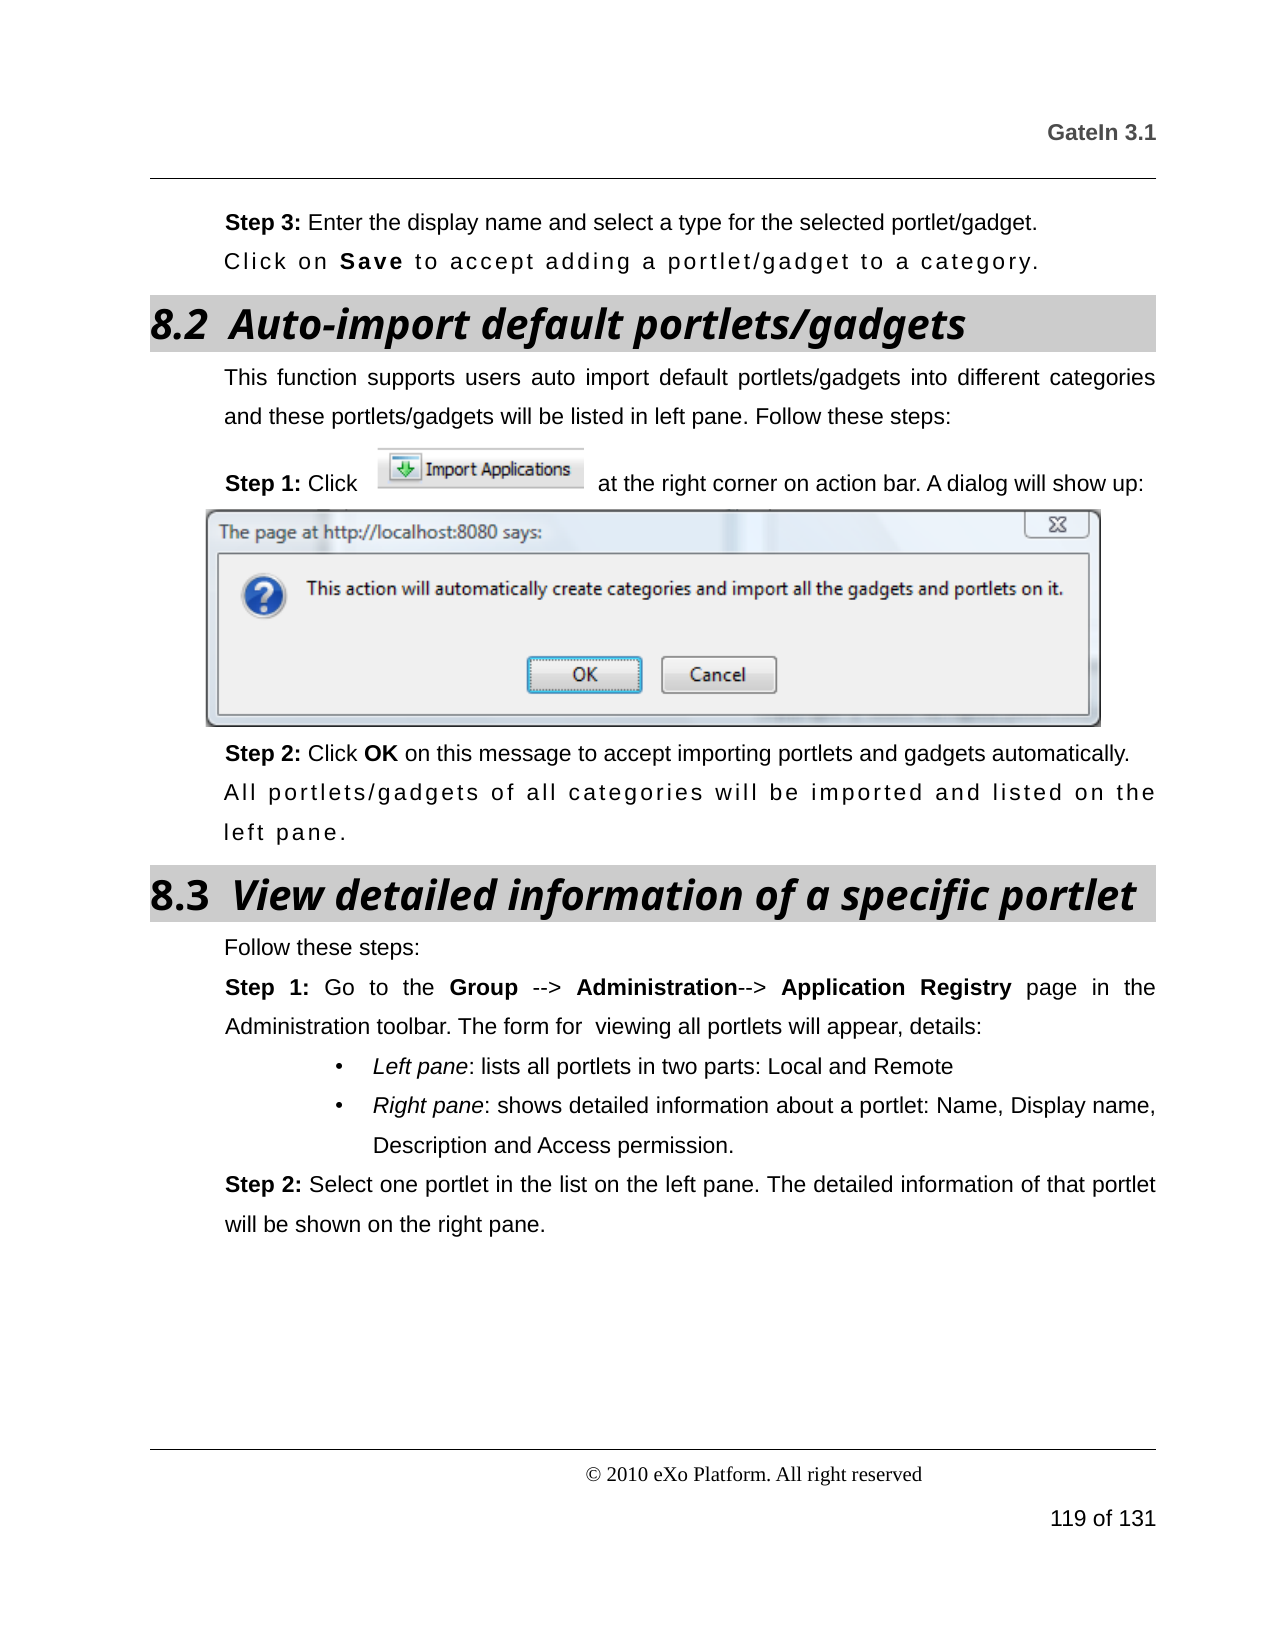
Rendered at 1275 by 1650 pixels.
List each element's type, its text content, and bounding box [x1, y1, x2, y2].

list Step 1: Go to the Group --> Administration--> Application Registry page in the Administration toolbar. The form for viewing all portlets will appear, details: [187, 974, 1156, 1039]
list Step 2: Click OK on this message to accept importing portlets and gadgets automatically. [187, 727, 1156, 766]
list Left pane: lists all portlets in two parts: Local and Remote [335, 1053, 1156, 1079]
picture [377, 442, 584, 492]
text Click on Save to accept adding a portlet/gadget to a category. [150, 248, 1156, 274]
list Right pane: shows detailed information about a portlet: Name, Display name, Description and Access permission. [335, 1092, 1156, 1158]
list Step 2: Select one portlet in the list on the left pane. The detailed information of that portlet will be shown on the right pane. [187, 1171, 1156, 1237]
subtitle Auto-import default portlets/gadgets [150, 295, 1156, 352]
text All portlets/gadgets of all categories will be imported and listed on the left pane. [150, 779, 1156, 845]
subtitle View detailed information of a specific portlet [150, 865, 1156, 922]
list Step 3: Enter the display name and select a type for the selected portlet/gadget. [187, 208, 1156, 235]
text This function supports users auto import default portlets/gadgets into different categories and these portlets/gadgets will be listed in left pane. Follow these steps: [224, 364, 1156, 429]
picture [205, 509, 1101, 727]
text Follow these steps: [224, 934, 1156, 961]
list Step 1: Click at the right corner on action bar. A dialog will show up: [187, 443, 1156, 496]
